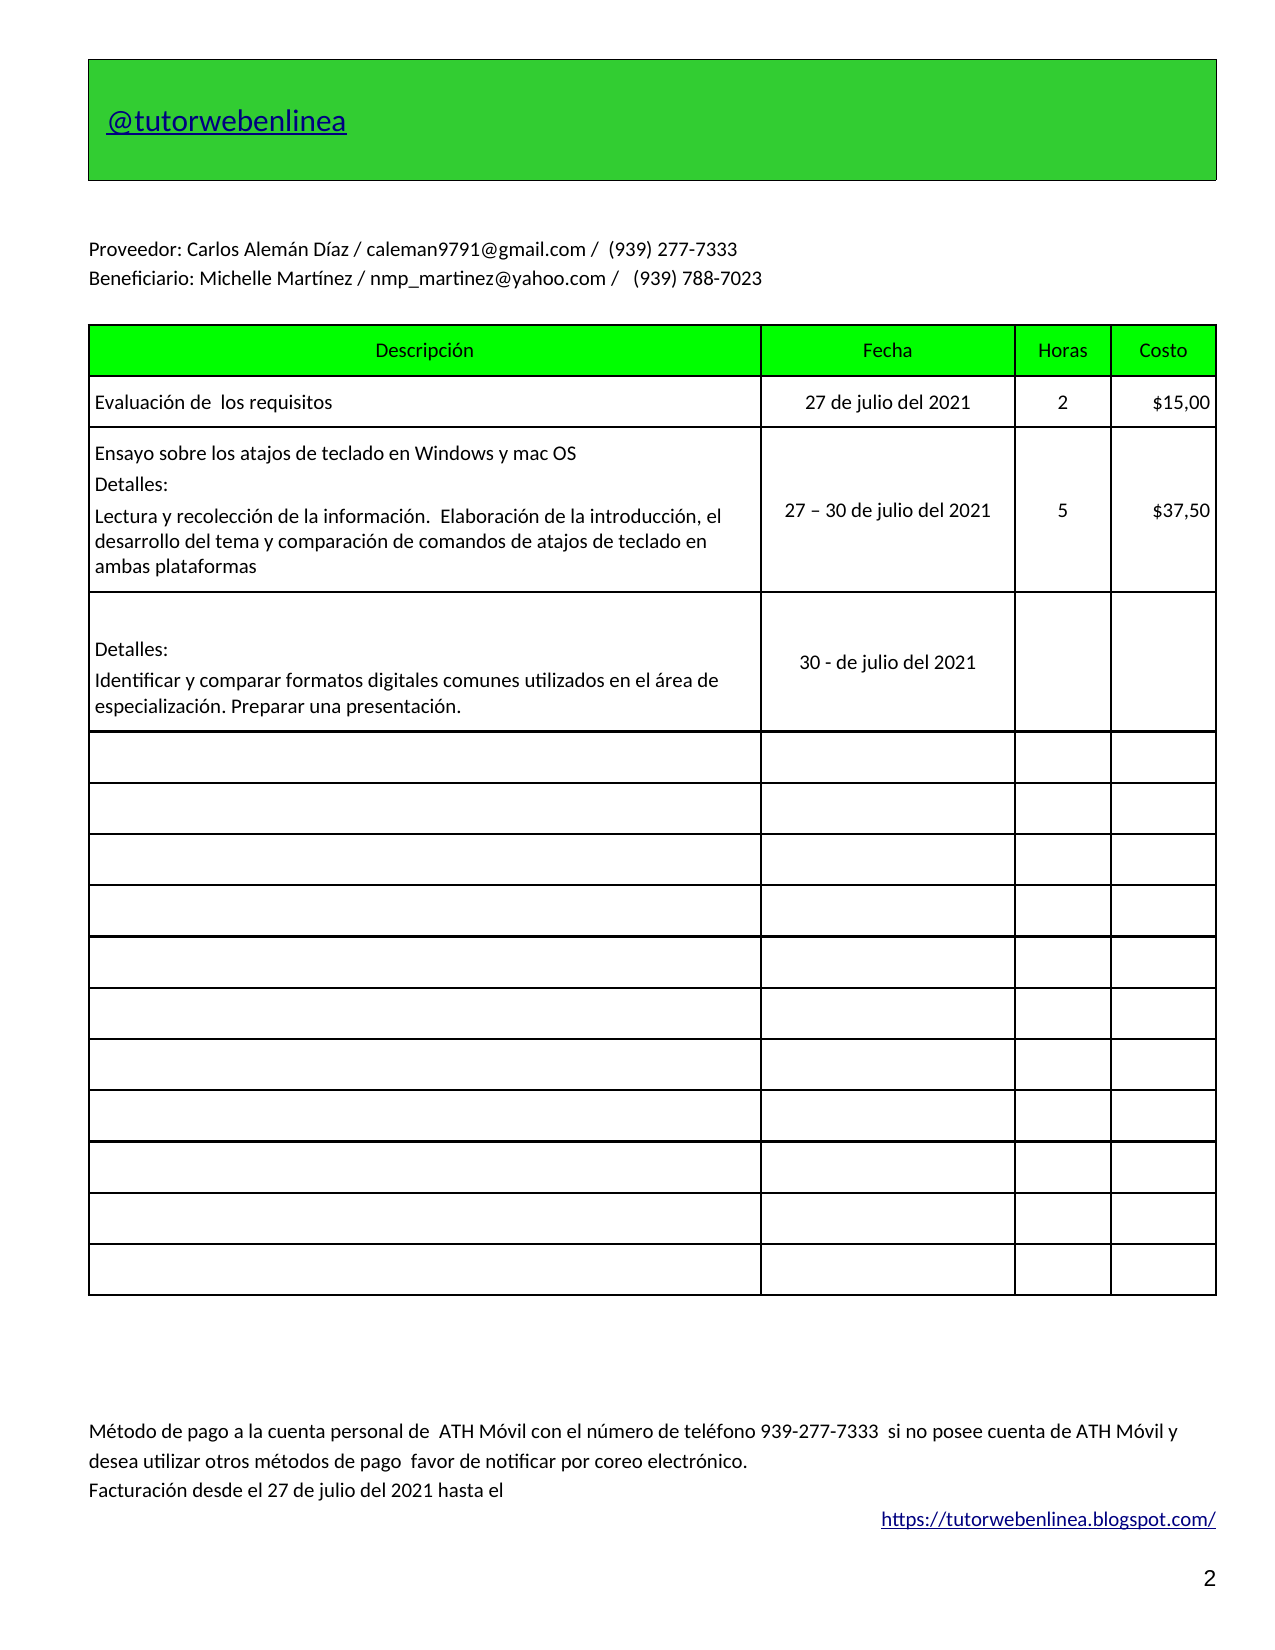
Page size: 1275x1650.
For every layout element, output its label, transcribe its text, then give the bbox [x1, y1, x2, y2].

table_cell [90, 835, 760, 884]
table_cell [1016, 938, 1110, 987]
table_cell [1112, 733, 1215, 782]
table_cell [90, 1091, 760, 1140]
table_header Costo [1112, 326, 1215, 375]
table_cell [90, 886, 760, 935]
table_cell [1112, 1245, 1215, 1294]
table_cell [1016, 593, 1110, 730]
table_cell [90, 1040, 760, 1089]
table_cell [1016, 886, 1110, 935]
table_cell [90, 784, 760, 833]
table_cell [1112, 938, 1215, 987]
table_cell [90, 1194, 760, 1243]
table_cell [1112, 1143, 1215, 1192]
table_cell [1112, 1091, 1215, 1140]
table_cell [762, 1194, 1014, 1243]
table_cell $37,50 [1112, 428, 1215, 591]
text Beneficiario: Michelle Martínez / nmp_martinez@yahoo.com / (939) 788-7023 [88, 265, 1216, 291]
table_cell [762, 886, 1014, 935]
table_cell [1112, 989, 1215, 1038]
table_cell [1016, 1040, 1110, 1089]
table_header Descripción [90, 326, 760, 375]
table_header Horas [1016, 326, 1110, 375]
table_cell 27 de julio del 2021 [762, 377, 1014, 426]
table_cell [762, 784, 1014, 833]
table_cell [1016, 733, 1110, 782]
table_cell [1112, 593, 1215, 730]
table_cell 30 - de julio del 2021 [762, 593, 1014, 730]
table_cell [1016, 1143, 1110, 1192]
table_cell [1112, 886, 1215, 935]
table_cell [1112, 1040, 1215, 1089]
table_cell [1112, 1194, 1215, 1243]
table_cell [1016, 989, 1110, 1038]
table_cell [90, 938, 760, 987]
table_cell Evaluación de los requisitos [90, 377, 760, 426]
table_cell [762, 835, 1014, 884]
table_cell [1016, 1194, 1110, 1243]
text Proveedor: Carlos Alemán Díaz / caleman9791@gmail.com / (939) 277-7333 [88, 236, 1216, 262]
table_cell Ensayo sobre los atajos de teclado en Windows y mac OS Detalles: Lectura y recolección de la información. Elaboración de la introducción, el desarrollo del tema y comparación de comandos de atajos de teclado en ambas plataformas [90, 428, 760, 591]
table_cell [1016, 1091, 1110, 1140]
table_cell [1112, 835, 1215, 884]
table_cell [1112, 784, 1215, 833]
table_cell [1016, 784, 1110, 833]
table_cell 27 – 30 de julio del 2021 [762, 428, 1014, 591]
table_cell [762, 938, 1014, 987]
table_cell [762, 1245, 1014, 1294]
table_header Fecha [762, 326, 1014, 375]
table_cell [762, 1040, 1014, 1089]
table_cell Detalles: Identificar y comparar formatos digitales comunes utilizados en el área de especialización. Preparar una presentación. [90, 593, 760, 730]
table_cell [1016, 1245, 1110, 1294]
table_cell 2 [1016, 377, 1110, 426]
table_cell [762, 1143, 1014, 1192]
table_cell [762, 733, 1014, 782]
table_cell $15,00 [1112, 377, 1215, 426]
table_cell 5 [1016, 428, 1110, 591]
table_cell [90, 733, 760, 782]
table_cell [762, 989, 1014, 1038]
table_cell [90, 1245, 760, 1294]
table_cell [762, 1091, 1014, 1140]
table_cell [90, 1143, 760, 1192]
table_cell [90, 989, 760, 1038]
table_cell [1016, 835, 1110, 884]
